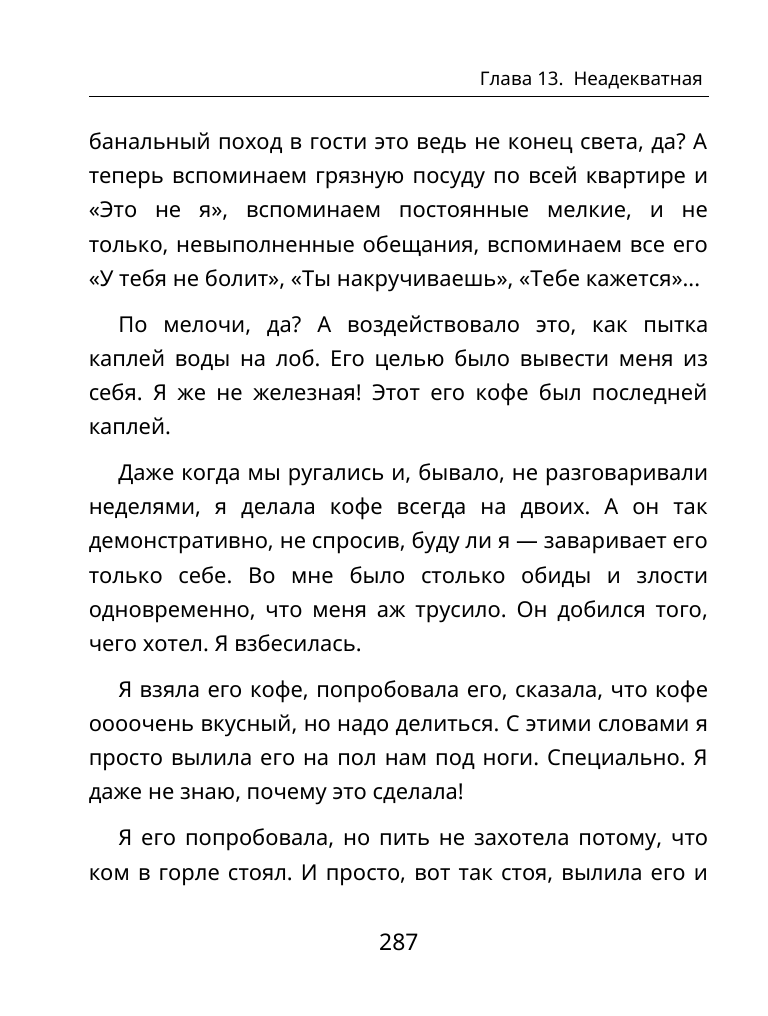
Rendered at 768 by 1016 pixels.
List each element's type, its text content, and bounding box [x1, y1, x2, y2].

text Я взяла его кофе, попробовала его, сказала, что кофе оооочень вкусный, но надо делиться. С этими словами я просто вылила его на пол нам под ноги. Специально. Я даже не знаю, почему это сделала! [88, 674, 709, 806]
text Даже когда мы ругались и, бывало, не разговаривали неделями, я делала кофе всегда на двоих. А он так демонстративно, не спросив, буду ли я — заваривает его только себе. Во мне было столько обиды и злости одновременно, что меня аж трусило. Он добился того, чего хотел. Я взбесилась. [88, 457, 709, 658]
text Я его попробовала, но пить не захотела потому, что ком в горле стоял. И просто, вот так стоя, вылила его и [88, 822, 709, 886]
text По мелочи, да? А воздействовало это, как пытка каплей воды на лоб. Его целью было вывести меня из себя. Я же не железная! Этот его кофе был последней каплей. [88, 309, 709, 441]
text банальный поход в гости это ведь не конец света, да? А теперь вспоминаем грязную посуду по всей квартире и «Это не я», вспоминаем постоянные мелкие, и не только, невыполненные обещания, вспоминаем все его «У тебя не болит», «Ты накручиваешь», «Тебе кажется»... [88, 126, 709, 292]
